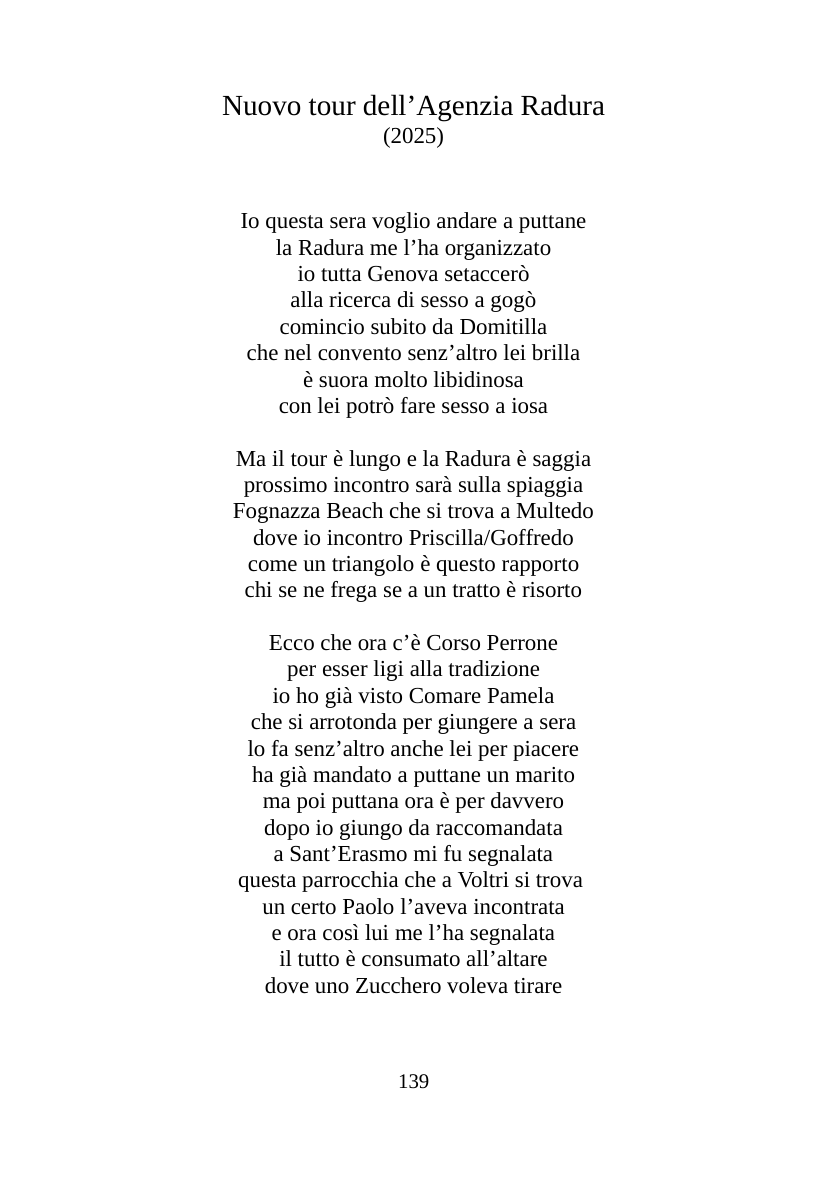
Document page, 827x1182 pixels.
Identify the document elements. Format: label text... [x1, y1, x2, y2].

text io tutta Genova setaccerò [88, 260, 738, 287]
text un certo Paolo l’aveva incontrata [88, 893, 738, 919]
text Ecco che ora c’è Corso Perrone [88, 629, 738, 656]
text a Sant’Erasmo mi fu segnalata [88, 840, 738, 866]
text dove io incontro Priscilla/Goffredo [88, 524, 738, 550]
text comincio subito da Domitilla [88, 313, 738, 339]
text ma poi puttana ora è per davvero [88, 787, 738, 814]
text Ma il tour è lungo e la Radura è saggia [88, 445, 738, 471]
text il tutto è consumato all’altare [88, 945, 738, 972]
text dopo io giungo da raccomandata [88, 814, 738, 840]
text per esser ligi alla tradizione [88, 656, 738, 682]
text Nuovo tour dell’Agenzia Radura (2025) [88, 88, 738, 148]
text la Radura me l’ha organizzato [88, 234, 738, 260]
text chi se ne frega se a un tratto è risorto [88, 576, 738, 603]
text lo fa senz’altro anche lei per piacere [88, 734, 738, 761]
text questa parrocchia che a Voltri si trova [88, 866, 738, 893]
text come un triangolo è questo rapporto [88, 550, 738, 576]
text e ora così lui me l’ha segnalata [88, 919, 738, 945]
text che si arrotonda per giungere a sera [88, 708, 738, 734]
text che nel convento senz’altro lei brilla [88, 339, 738, 366]
text è suora molto libidinosa [88, 366, 738, 392]
text Fognazza Beach che si trova a Multedo [88, 497, 738, 524]
text con lei potrò fare sesso a iosa [88, 392, 738, 418]
text dove uno Zucchero voleva tirare [88, 972, 738, 998]
text prossimo incontro sarà sulla spiaggia [88, 471, 738, 497]
text Io questa sera voglio andare a puttane [88, 207, 738, 234]
text alla ricerca di sesso a gogò [88, 287, 738, 313]
text ha già mandato a puttane un marito [88, 761, 738, 787]
text io ho già visto Comare Pamela [88, 682, 738, 708]
